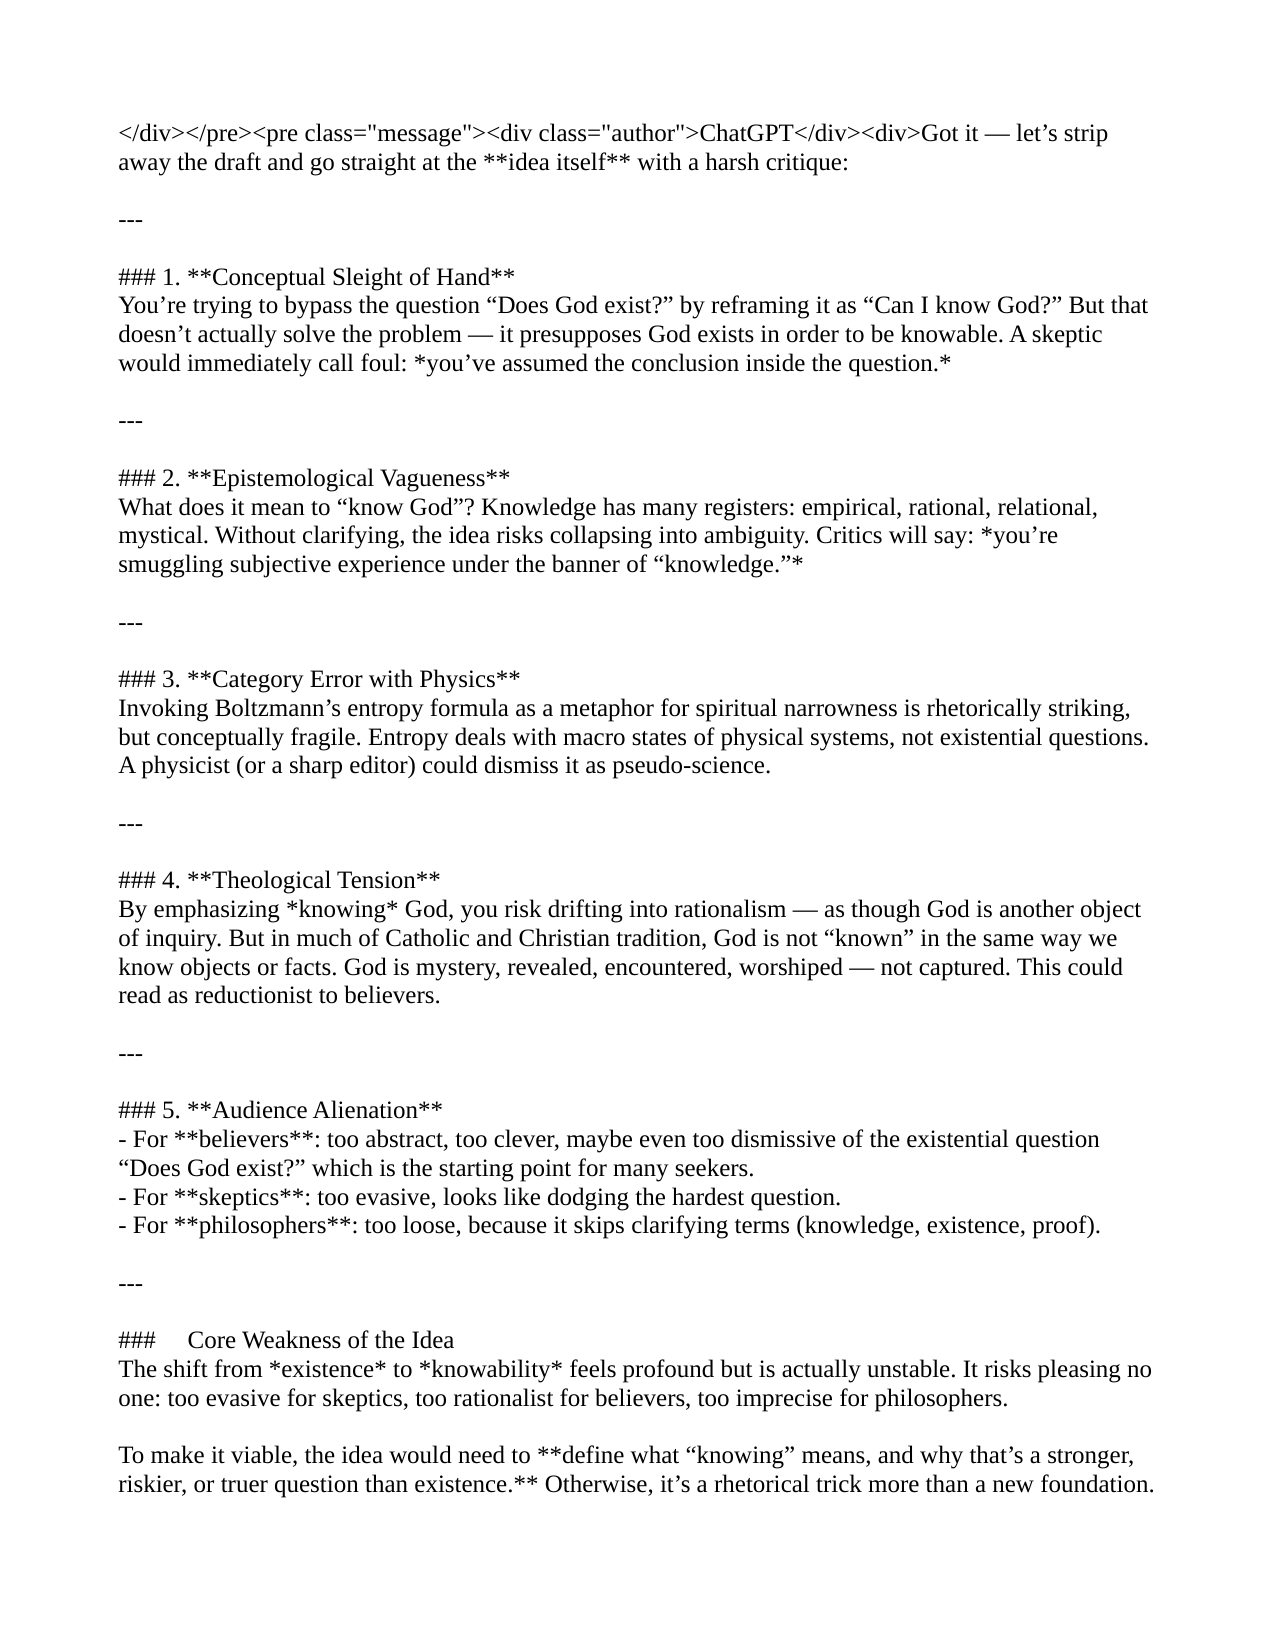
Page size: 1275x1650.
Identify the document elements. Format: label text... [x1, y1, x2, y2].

text ### 2. **Epistemological Vagueness** [118, 463, 1157, 492]
text --- [118, 204, 1157, 233]
text --- [118, 808, 1157, 837]
text --- [118, 1268, 1157, 1297]
text --- [118, 607, 1157, 636]
text ### 3. **Category Error with Physics** [118, 664, 1157, 693]
text The shift from *existence* to *knowability* feels profound but is actually unstable. It risks pleasing no one: too evasive for skeptics, too rationalist for believers, too imprecise for philosophers. [118, 1354, 1157, 1412]
text To make it viable, the idea would need to **define what “knowing” means, and why that’s a stronger, riskier, or truer question than existence.** Otherwise, it’s a rhetorical trick more than a new foundation. [118, 1441, 1157, 1498]
text By emphasizing *knowing* God, you risk drifting into rationalism — as though God is another object of inquiry. But in much of Catholic and Christian tradition, God is not “known” in the same way we know objects or facts. God is mystery, revealed, encountered, worshiped — not captured. This could read as reductionist to believers. [118, 894, 1157, 1009]
text - For **believers**: too abstract, too clever, maybe even too dismissive of the existential question “Does God exist?” which is the starting point for many seekers. [118, 1124, 1157, 1182]
text What does it mean to “know God”? Knowledge has many registers: empirical, rational, relational, mystical. Without clarifying, the idea risks collapsing into ambiguity. Critics will say: *you’re smuggling subjective experience under the banner of “knowledge.”* [118, 492, 1157, 578]
text </div></pre><pre class="message"><div class="author">ChatGPT</div><div>Got it — let’s strip away the draft and go straight at the **idea itself** with a harsh critique: [118, 118, 1157, 176]
text - For **philosophers**: too loose, because it skips clarifying terms (knowledge, existence, proof). [118, 1211, 1157, 1239]
text - For **skeptics**: too evasive, looks like dodging the hardest question. [118, 1182, 1157, 1211]
text ### 4. **Theological Tension** [118, 866, 1157, 894]
text ### 🔑 Core Weakness of the Idea [118, 1326, 1157, 1354]
text --- [118, 1038, 1157, 1067]
text --- [118, 406, 1157, 434]
text ### 5. **Audience Alienation** [118, 1096, 1157, 1124]
text ### 1. **Conceptual Sleight of Hand** [118, 262, 1157, 291]
text You’re trying to bypass the question “Does God exist?” by reframing it as “Can I know God?” But that doesn’t actually solve the problem — it presupposes God exists in order to be knowable. A skeptic would immediately call foul: *you’ve assumed the conclusion inside the question.* [118, 291, 1157, 377]
text Invoking Boltzmann’s entropy formula as a metaphor for spiritual narrowness is rhetorically striking, but conceptually fragile. Entropy deals with macro states of physical systems, not existential questions. A physicist (or a sharp editor) could dismiss it as pseudo-science. [118, 693, 1157, 779]
